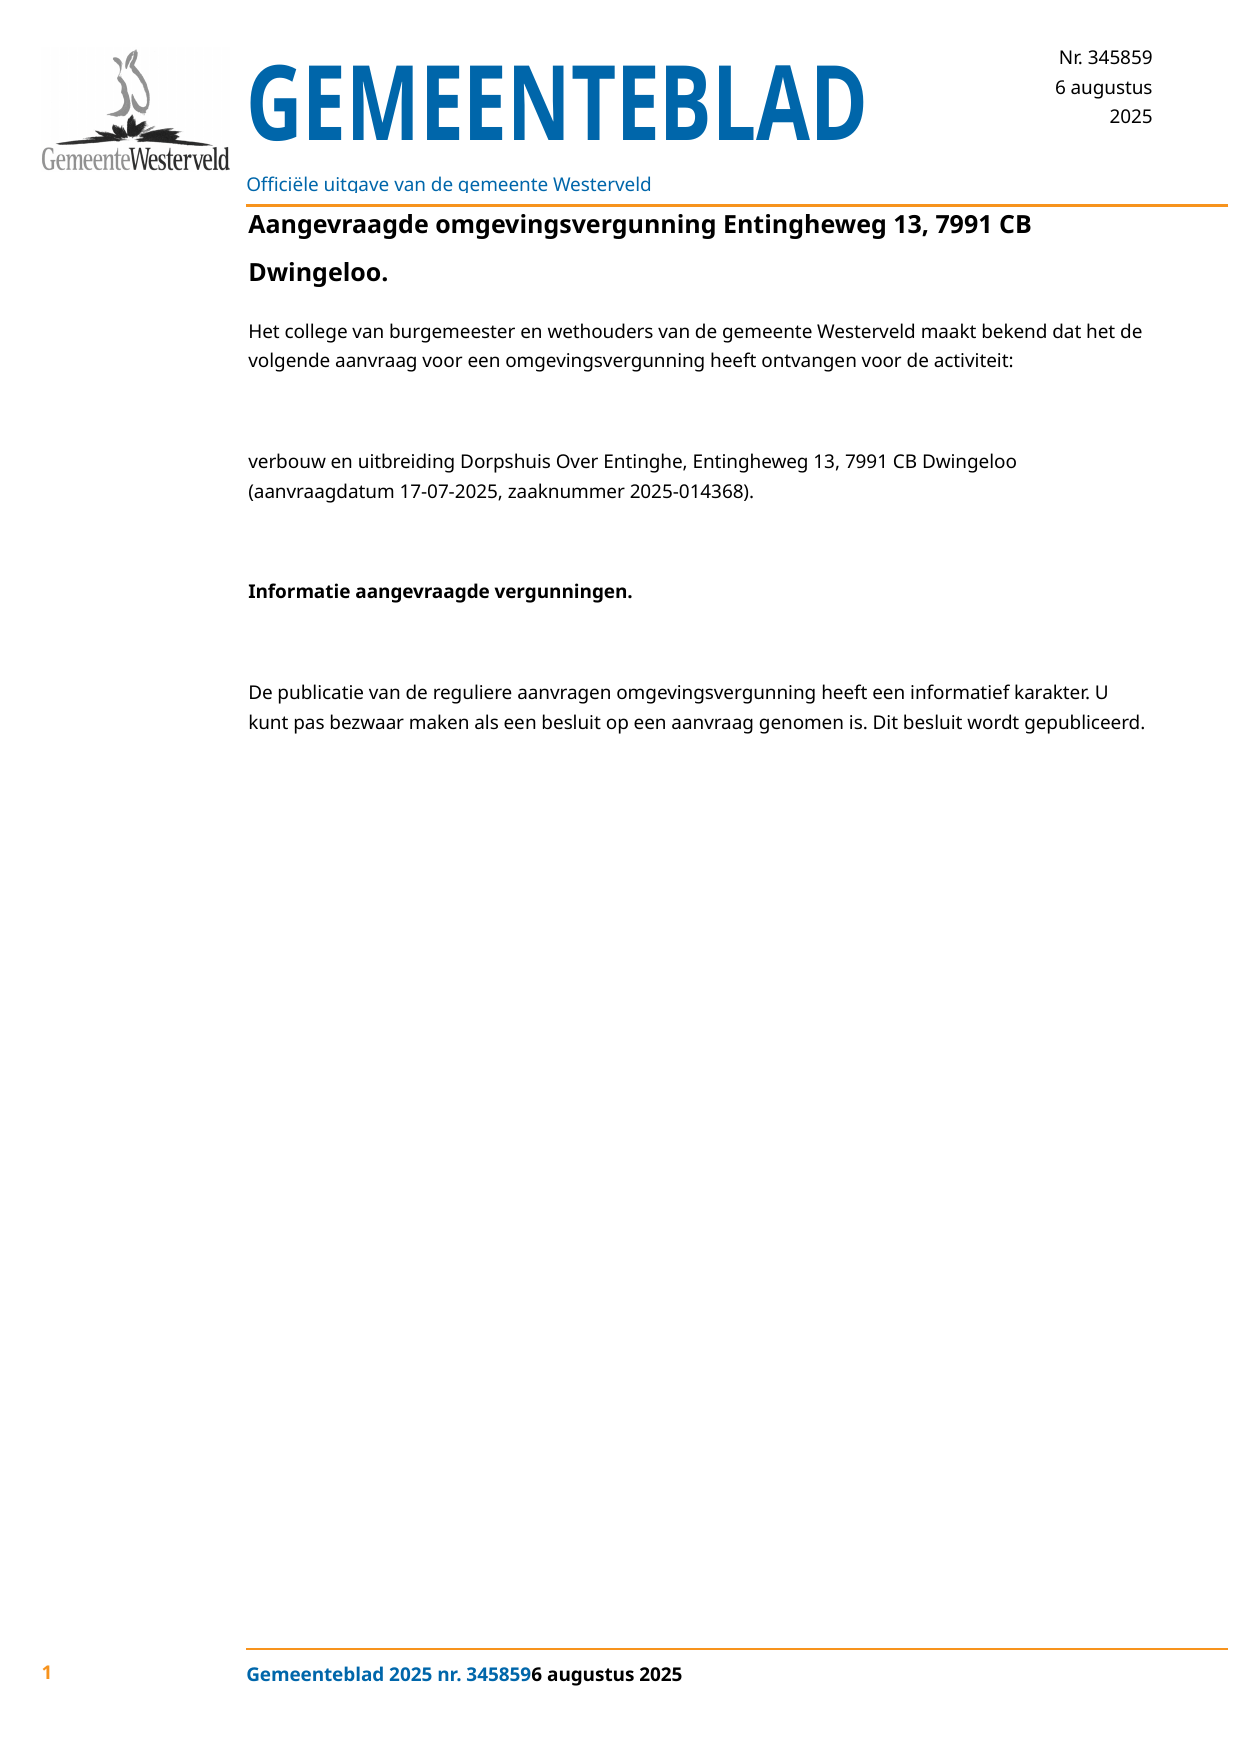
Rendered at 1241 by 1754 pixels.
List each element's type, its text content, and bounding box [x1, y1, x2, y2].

text verbouw en uitbreiding Dorpshuis Over Entinghe, Entingheweg 13, 7991 CB Dwingeloo (aanvraagdatum 17-07-2025, zaaknummer 2025-014368). [248, 448, 1152, 504]
text De publicatie van de reguliere aanvragen omgevingsvergunning heeft een informatief karakter. U kunt pas bezwaar maken als een besluit op een aanvraag genomen is. Dit besluit wordt gepubliceerd. [248, 679, 1152, 735]
text Informatie aangevraagde vergunningen. [248, 579, 1152, 604]
text Het college van burgemeester en wethouders van de gemeente Westerveld maakt bekend dat het de volgende aanvraag voor een omgevingsvergunning heeft ontvangen voor de activiteit: [248, 318, 1152, 373]
text Aangevraagde omgevingsvergunning Entingheweg 13, 7991 CB Dwingeloo. [248, 207, 1152, 288]
picture [41, 47, 231, 172]
